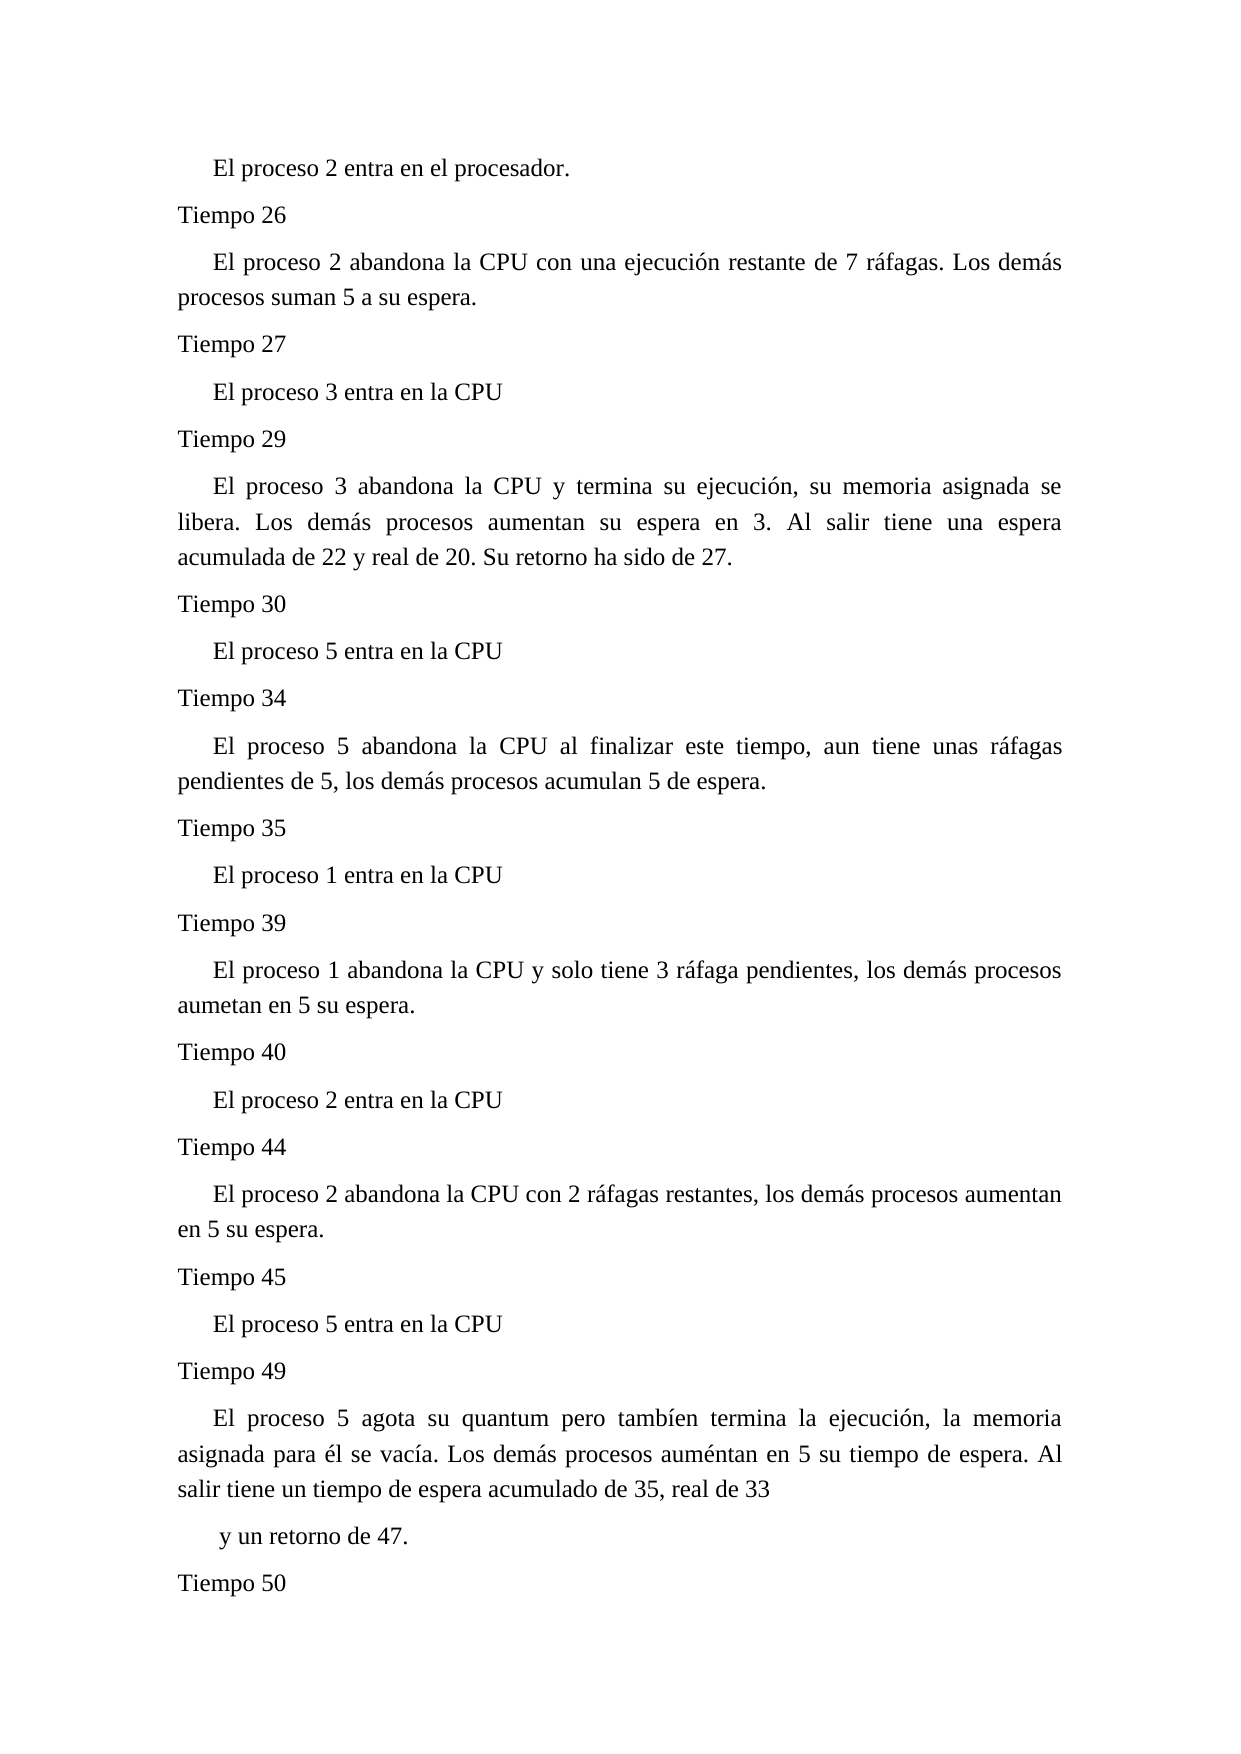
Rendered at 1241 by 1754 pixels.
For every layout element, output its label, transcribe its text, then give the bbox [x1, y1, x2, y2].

text El proceso 3 entra en la CPU [177, 372, 1063, 407]
text y un retorno de 47. [177, 1516, 1063, 1552]
text El proceso 3 abandona la CPU y termina su ejecución, su memoria asignada se libera. Los demás procesos aumentan su espera en 3. Al salir tiene una espera acumulada de 22 y real de 20. Su retorno ha sido de 27. [177, 466, 1063, 572]
text Tiempo 30 [177, 584, 1063, 619]
text El proceso 2 abandona la CPU con una ejecución restante de 7 ráfagas. Los demás procesos suman 5 a su espera. [177, 242, 1063, 313]
text Tiempo 50 [177, 1563, 1063, 1599]
text El proceso 5 agota su quantum pero tambíen termina la ejecución, la memoria asignada para él se vacía. Los demás procesos auméntan en 5 su tiempo de espera. Al salir tiene un tiempo de espera acumulado de 35, real de 33 [177, 1398, 1063, 1504]
text Tiempo 29 [177, 419, 1063, 454]
text Tiempo 45 [177, 1257, 1063, 1292]
text El proceso 5 entra en la CPU [177, 631, 1063, 667]
text El proceso 2 entra en el procesador. [177, 148, 1063, 183]
text Tiempo 49 [177, 1351, 1063, 1386]
text El proceso 2 entra en la CPU [177, 1080, 1063, 1115]
text Tiempo 44 [177, 1127, 1063, 1162]
text Tiempo 35 [177, 808, 1063, 844]
text Tiempo 26 [177, 195, 1063, 230]
text El proceso 5 entra en la CPU [177, 1304, 1063, 1339]
text El proceso 1 abandona la CPU y solo tiene 3 ráfaga pendientes, los demás procesos aumetan en 5 su espera. [177, 950, 1063, 1021]
text Tiempo 27 [177, 324, 1063, 360]
text El proceso 5 abandona la CPU al finalizar este tiempo, aun tiene unas ráfagas pendientes de 5, los demás procesos acumulan 5 de espera. [177, 726, 1063, 797]
text Tiempo 40 [177, 1032, 1063, 1068]
text Tiempo 34 [177, 678, 1063, 714]
text El proceso 2 abandona la CPU con 2 ráfagas restantes, los demás procesos aumentan en 5 su espera. [177, 1174, 1063, 1245]
text El proceso 1 entra en la CPU [177, 856, 1063, 891]
text Tiempo 39 [177, 903, 1063, 938]
